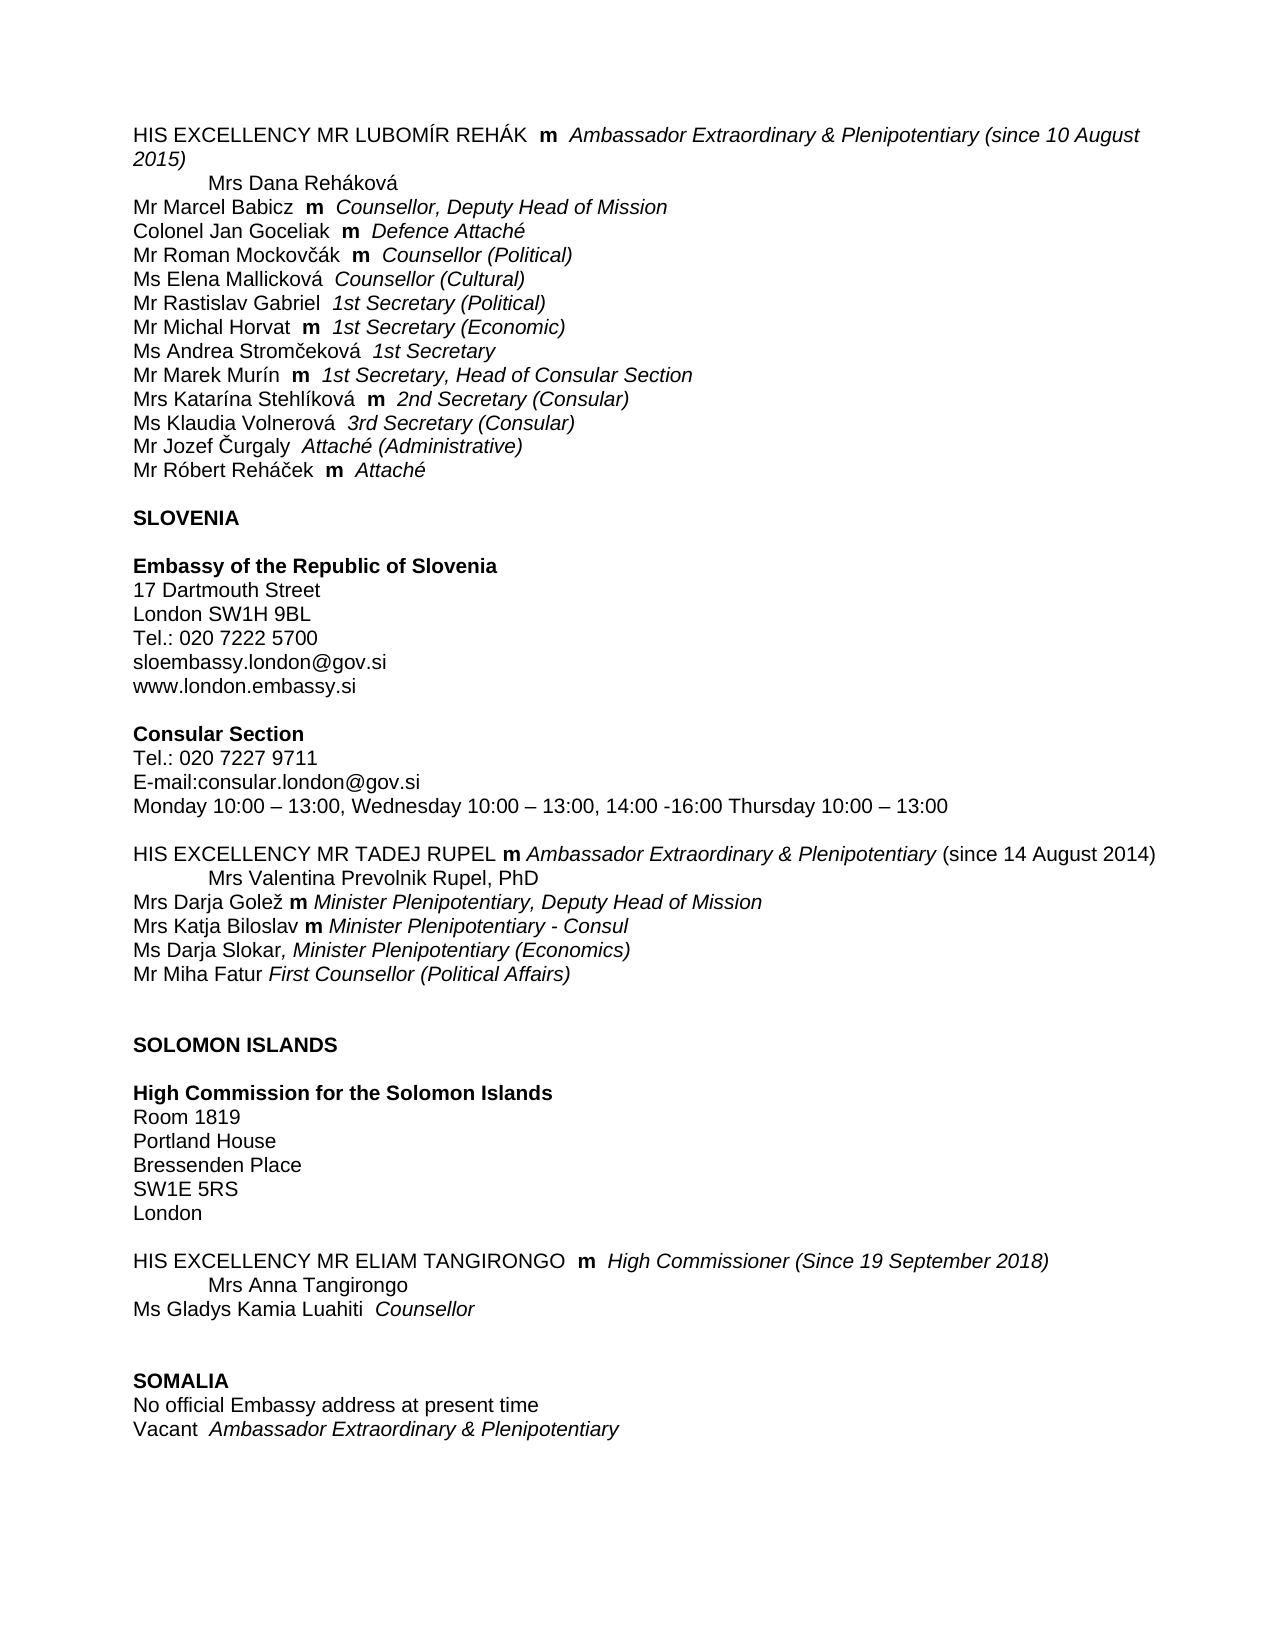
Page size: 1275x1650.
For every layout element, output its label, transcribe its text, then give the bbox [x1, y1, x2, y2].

text Tel.: 020 7222 5700 [133, 626, 1181, 650]
text Mrs Katja Biloslav m Minister Plenipotentiary - Consul [133, 913, 1181, 937]
text Portland House [133, 1129, 1181, 1153]
text Ms Andrea Stromčeková 1st Secretary [133, 338, 1181, 362]
subtitle SLOVENIA [133, 506, 1181, 530]
text Mr Roman Mockovčák m Counsellor (Political) [133, 243, 1181, 267]
text Mr Marcel Babicz m Counsellor, Deputy Head of Mission [133, 195, 1181, 219]
text Ms Elena Mallicková Counsellor (Cultural) [133, 267, 1181, 291]
text Mrs Darja Golež m Minister Plenipotentiary, Deputy Head of Mission [133, 889, 1181, 913]
text London [133, 1201, 1181, 1225]
text High Commission for the Solomon Islands [133, 1081, 1181, 1105]
text E-mail:consular.london@gov.si [133, 770, 1181, 794]
text Ms Klaudia Volnerová 3rd Secretary (Consular) [133, 410, 1181, 434]
text SOMALIA [133, 1369, 1181, 1393]
text Monday 10:00 – 13:00, Wednesday 10:00 – 13:00, 14:00 -16:00 Thursday 10:00 – 13:00 [133, 794, 1181, 818]
text London SW1H 9BL [133, 602, 1181, 626]
text Embassy of the Republic of Slovenia [133, 554, 1181, 578]
text sloembassy.london@gov.si [133, 650, 1181, 674]
text Mrs Valentina Prevolnik Rupel, PhD [133, 866, 1181, 889]
text Mrs Dana Reháková [133, 171, 1181, 195]
text Mr Róbert Reháček m Attaché [133, 458, 1181, 482]
text Ms Gladys Kamia Luahiti Counsellor [133, 1297, 1181, 1321]
text Mr Marek Murín m 1st Secretary, Head of Consular Section [133, 362, 1181, 386]
text Mr Michal Horvat m 1st Secretary (Economic) [133, 314, 1181, 338]
text SOLOMON ISLANDS [133, 1033, 1181, 1057]
text Mrs Anna Tangirongo [133, 1273, 1181, 1297]
text HIS EXCELLENCY MR ELIAM TANGIRONGO m High Commissioner (Since 19 September 2018) [133, 1249, 1181, 1273]
text Mr Rastislav Gabriel 1st Secretary (Political) [133, 291, 1181, 314]
text www.london.embassy.si [133, 674, 1181, 698]
text Room 1819 [133, 1105, 1181, 1129]
text HIS EXCELLENCY MR LUBOMÍR REHÁK m Ambassador Extraordinary & Plenipotentiary (since 10 August 2015) [133, 123, 1181, 171]
text Mrs Katarína Stehlíková m 2nd Secretary (Consular) [133, 386, 1181, 410]
text Vacant Ambassador Extraordinary & Plenipotentiary [133, 1417, 1181, 1441]
text SW1E 5RS [133, 1177, 1181, 1201]
text Tel.: 020 7227 9711 [133, 746, 1181, 770]
text Ms Darja Slokar, Minister Plenipotentiary (Economics) [133, 937, 1181, 961]
text Mr Jozef Čurgaly Attaché (Administrative) [133, 434, 1181, 458]
text Bressenden Place [133, 1153, 1181, 1177]
text No official Embassy address at present time [133, 1393, 1181, 1417]
text HIS EXCELLENCY MR TADEJ RUPEL m Ambassador Extraordinary & Plenipotentiary (since 14 August 2014) [133, 842, 1181, 866]
text Consular Section [133, 722, 1181, 746]
text Mr Miha Fatur First Counsellor (Political Affairs) [133, 961, 1181, 985]
text Colonel Jan Goceliak m Defence Attaché [133, 219, 1181, 243]
text 17 Dartmouth Street [133, 578, 1181, 602]
